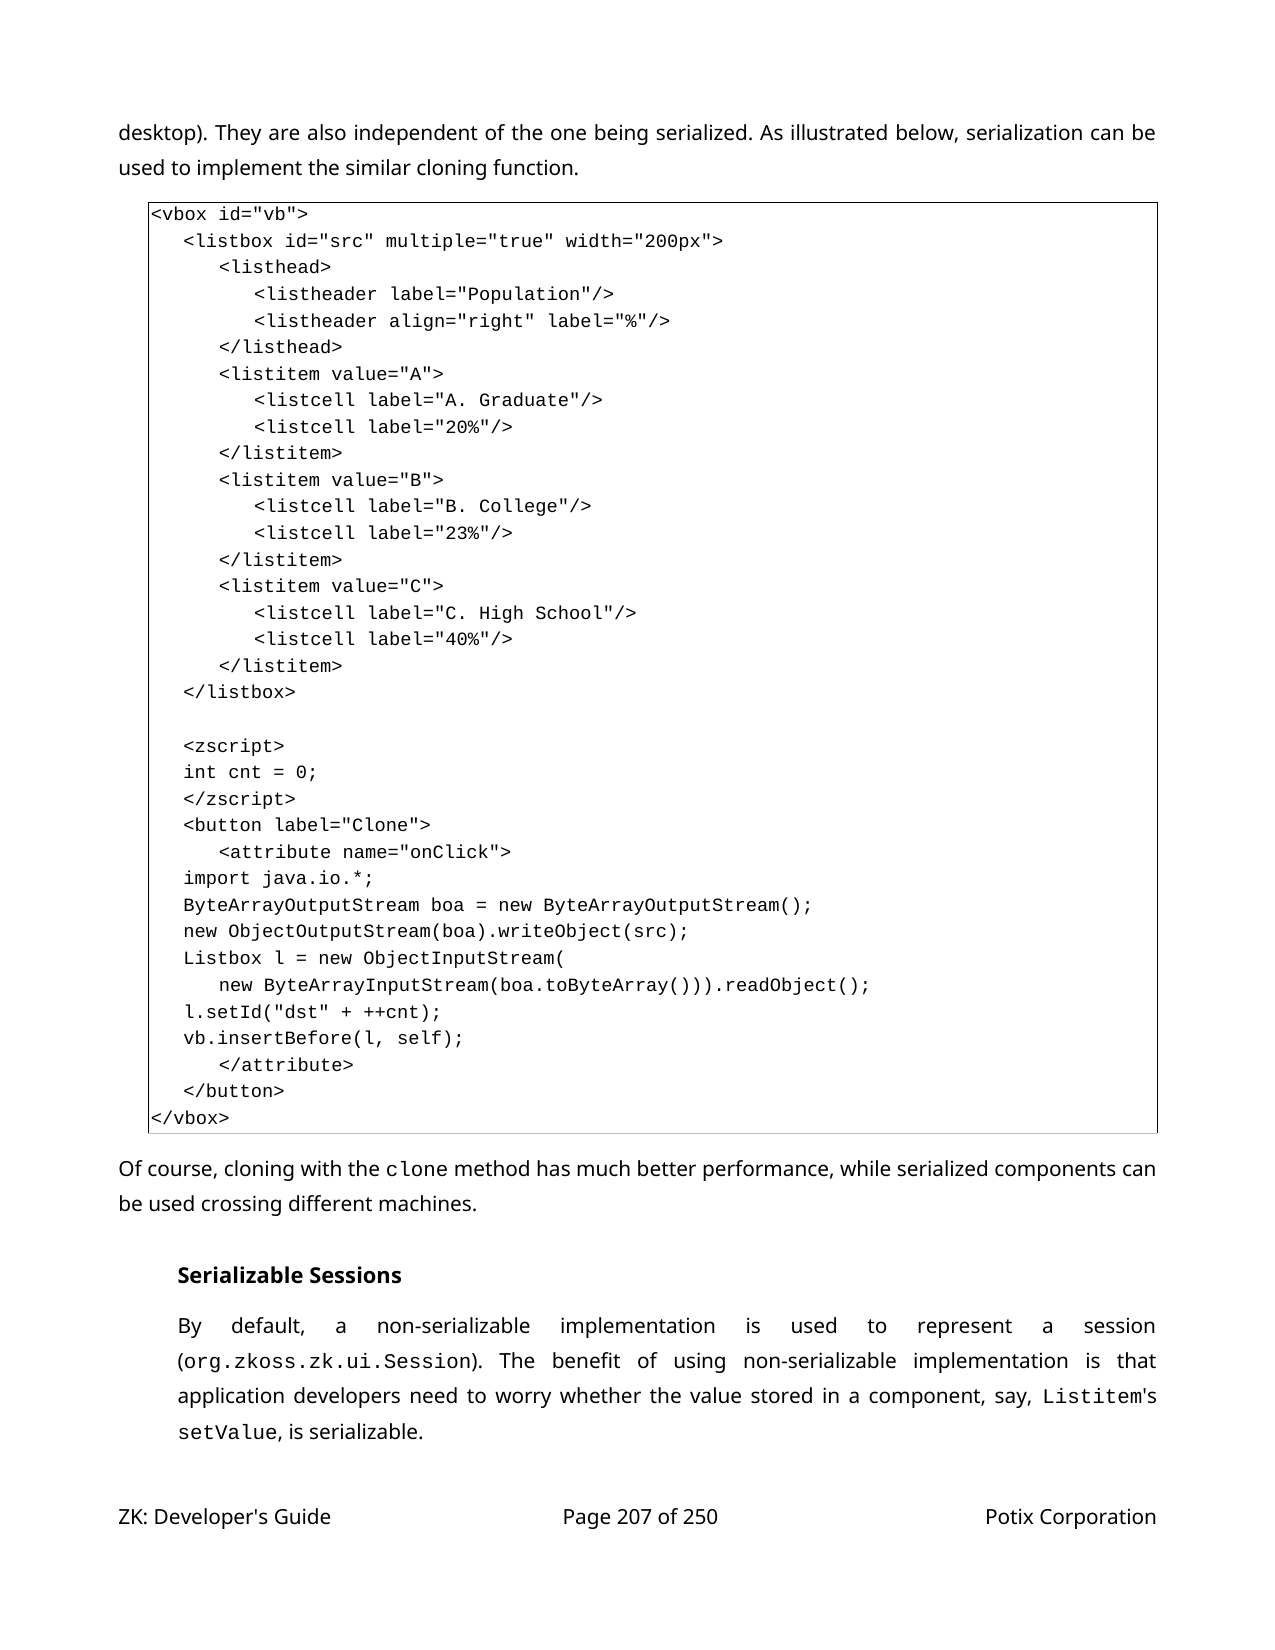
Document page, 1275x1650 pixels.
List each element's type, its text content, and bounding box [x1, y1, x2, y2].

text desktop). They are also independent of the one being serialized. As illustrated below, serialization can be used to implement the similar cloning function. [118, 118, 1157, 182]
subtitle Serializable Sessions [177, 1260, 1157, 1290]
text new ByteArrayInputStream(boa.toByteArray())).readObject(); l.setId("dst" + ++cnt); vb.insertBefore(l, self); </attribute> </button> </vbox> [149, 973, 1157, 1133]
text <vbox id="vb"> <listbox id="src" multiple="true" width="200px"> <listhead> <listheader label="Population"/> <listheader align="right" label="%"/> </listhead> <listitem value="A"> <listcell label="A. Graduate"/> <listcell label="20%"/> </listitem> <listitem value="B"> <listcell label="B. College"/> <listcell label="23%"/> </listitem> <listitem value="C"> <listcell label="C. High School"/> <listcell label="40%"/> </listitem> </listbox> <zscript> int cnt = 0; </zscript> <button label="Clone"> <attribute name="onClick"> import java.io.*; ByteArrayOutputStream boa = new ByteArrayOutputStream(); new ObjectOutputStream(boa).writeObject(src); Listbox l = new ObjectInputStream( [149, 203, 1157, 970]
text By default, a non-serializable implementation is used to represent a session (org.zkoss.zk.ui.Session). The benefit of using non-serializable implementation is that application developers need to worry whether the value stored in a component, say, Listitem's setValue, is serializable. [177, 1311, 1157, 1446]
text Of course, cloning with the clone method has much better performance, while serialized components can be used crossing different machines. [118, 1154, 1157, 1218]
